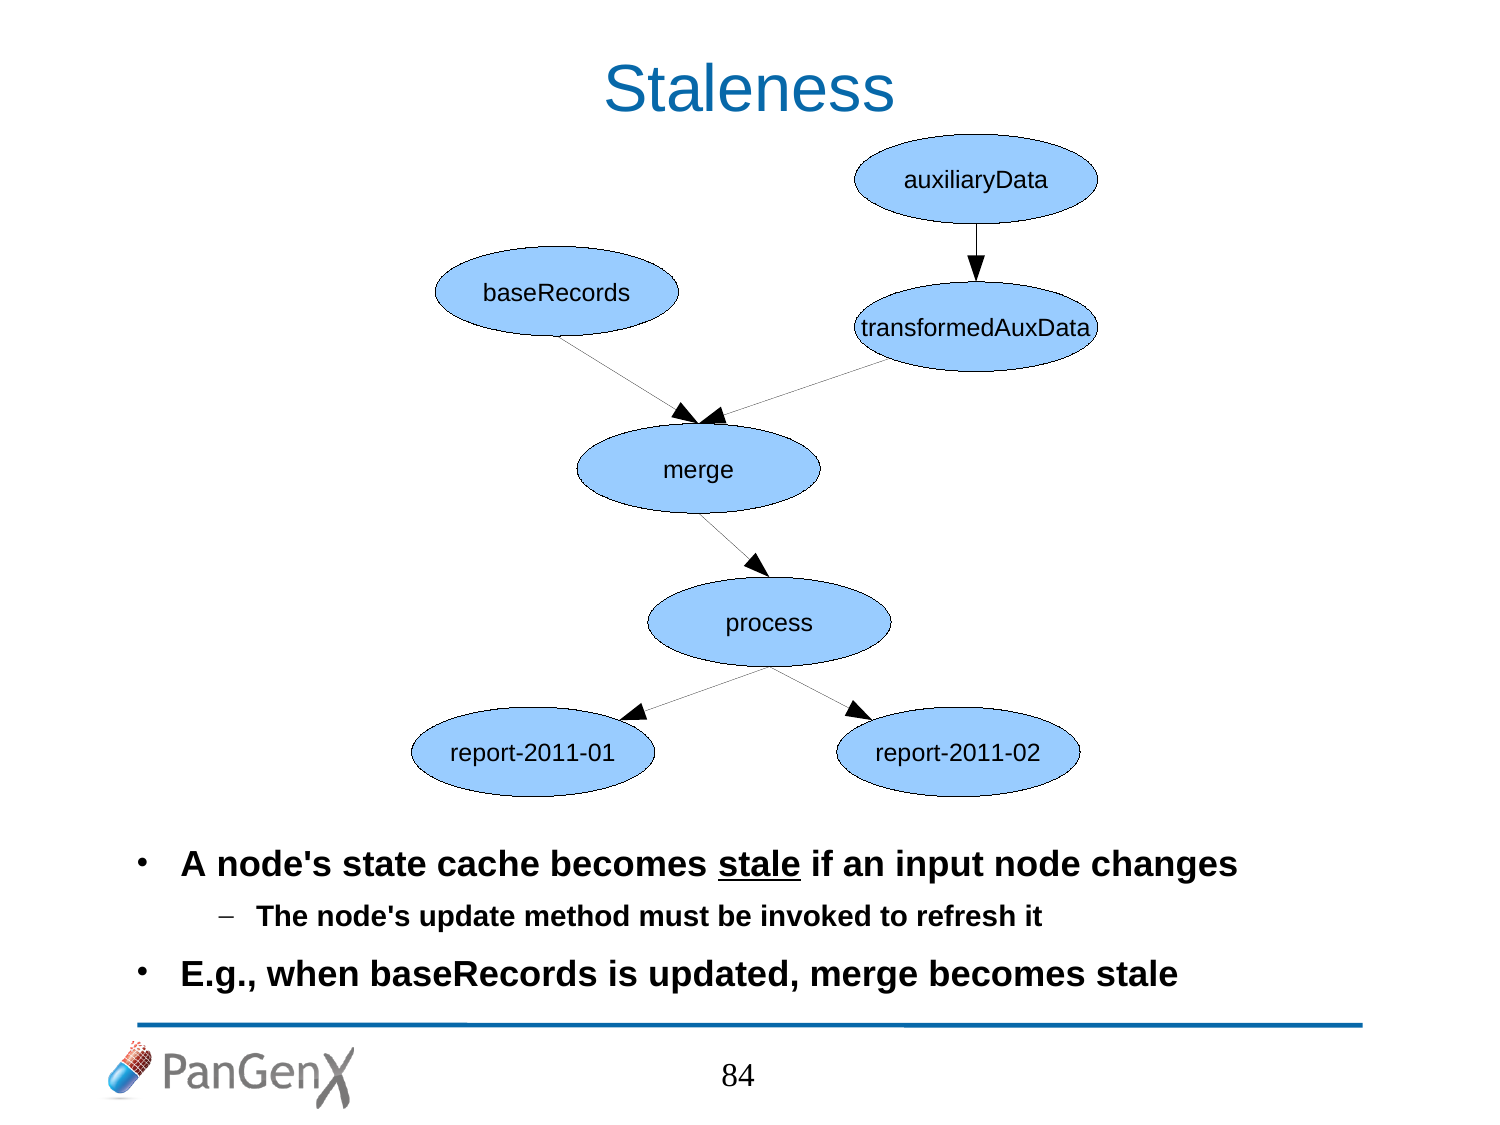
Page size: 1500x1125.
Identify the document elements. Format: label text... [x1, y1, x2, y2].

picture [89, 1041, 354, 1109]
text_box process [647, 577, 892, 667]
list A node's state cache becomes stale if an input node changes The node's update method must be invoked to refresh it E.g., when baseRecords is updated, merge becomes stale [115, 825, 1387, 1005]
text_box transformedAuxData [854, 281, 1098, 372]
text_box report-2011-01 [411, 707, 655, 797]
text_box baseRecords [435, 246, 679, 337]
text_box auxiliaryData [854, 134, 1098, 224]
text_box merge [576, 423, 821, 514]
title Staleness [0, 6, 1500, 149]
text_box report-2011-02 [836, 707, 1081, 797]
